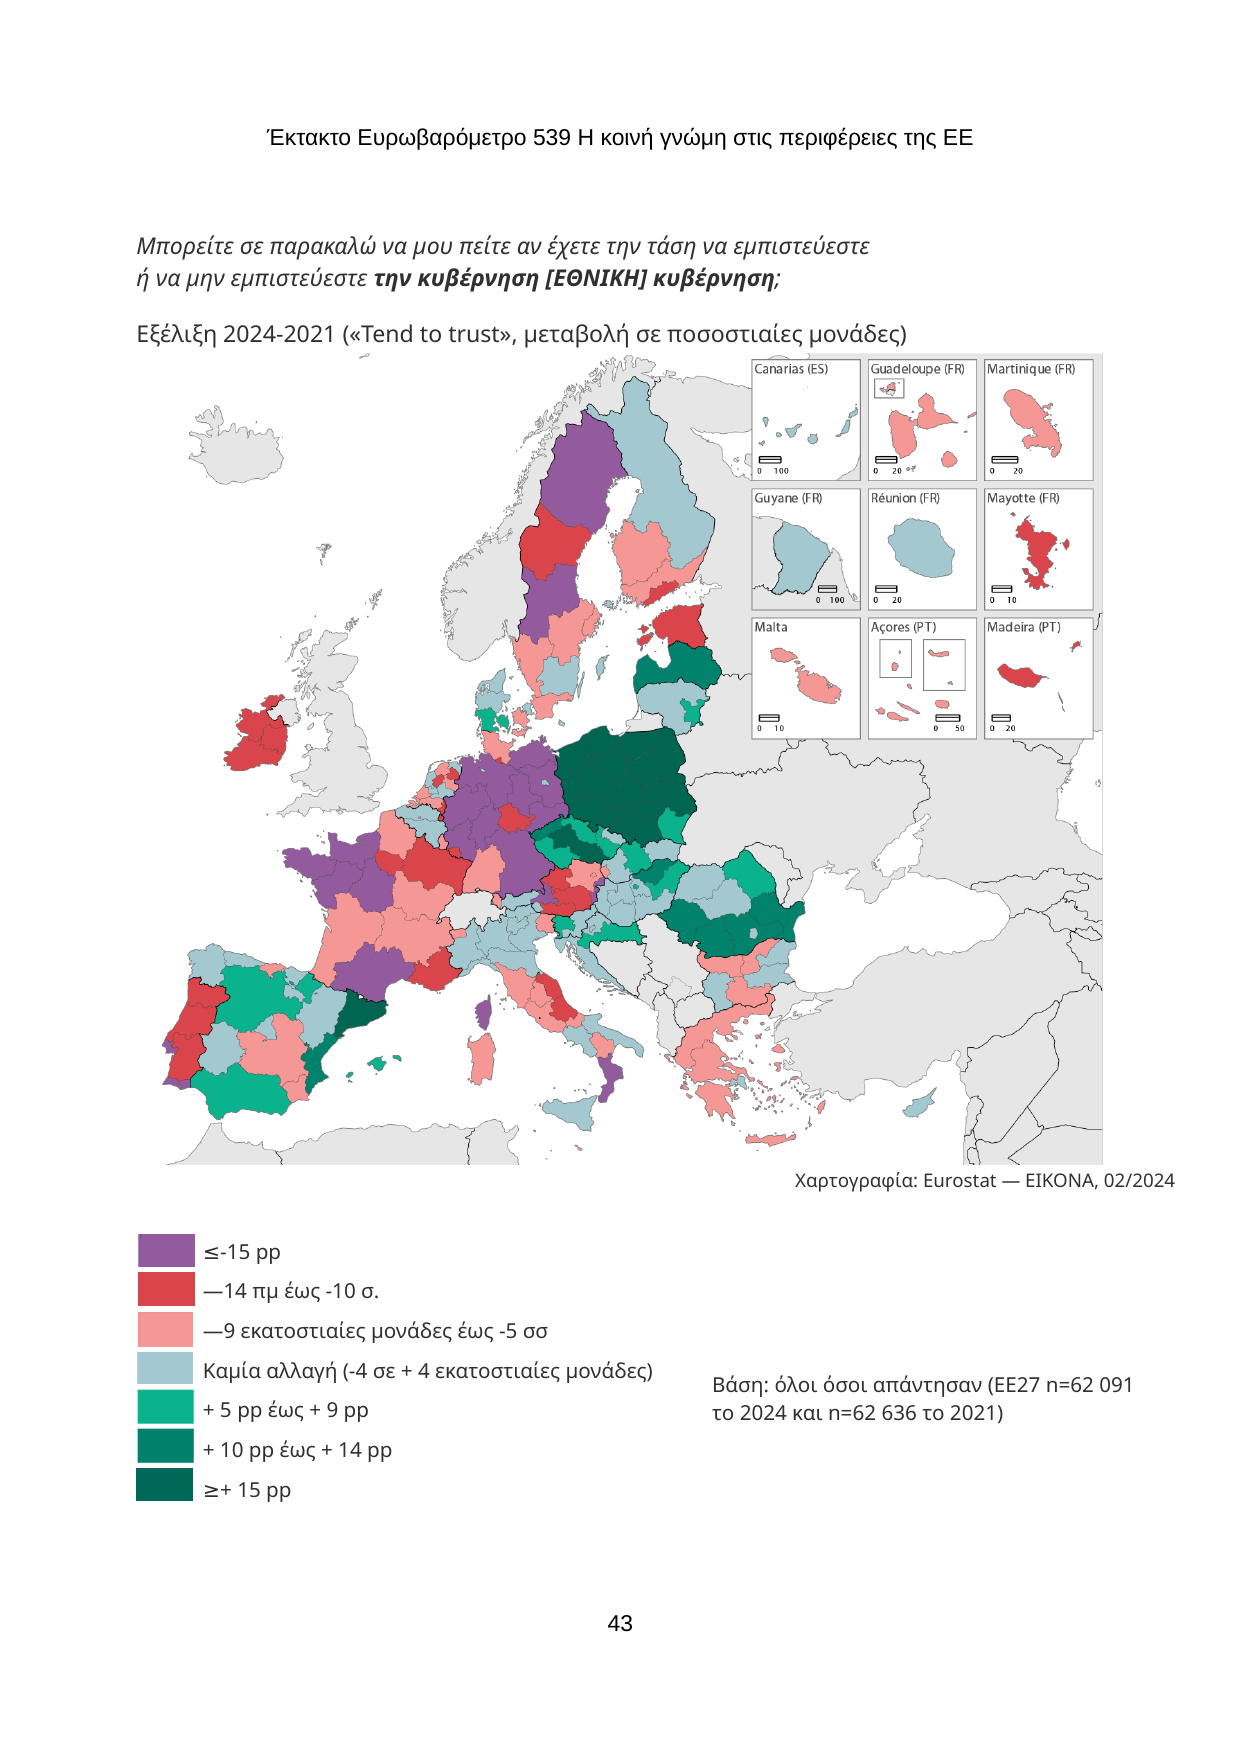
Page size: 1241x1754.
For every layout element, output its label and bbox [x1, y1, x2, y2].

picture [117, 348, 1104, 1167]
picture [136, 1468, 193, 1501]
picture [138, 1429, 193, 1462]
picture [138, 1312, 193, 1347]
picture [137, 1352, 193, 1384]
picture [138, 1234, 195, 1267]
picture [138, 1272, 195, 1306]
picture [138, 1390, 193, 1423]
